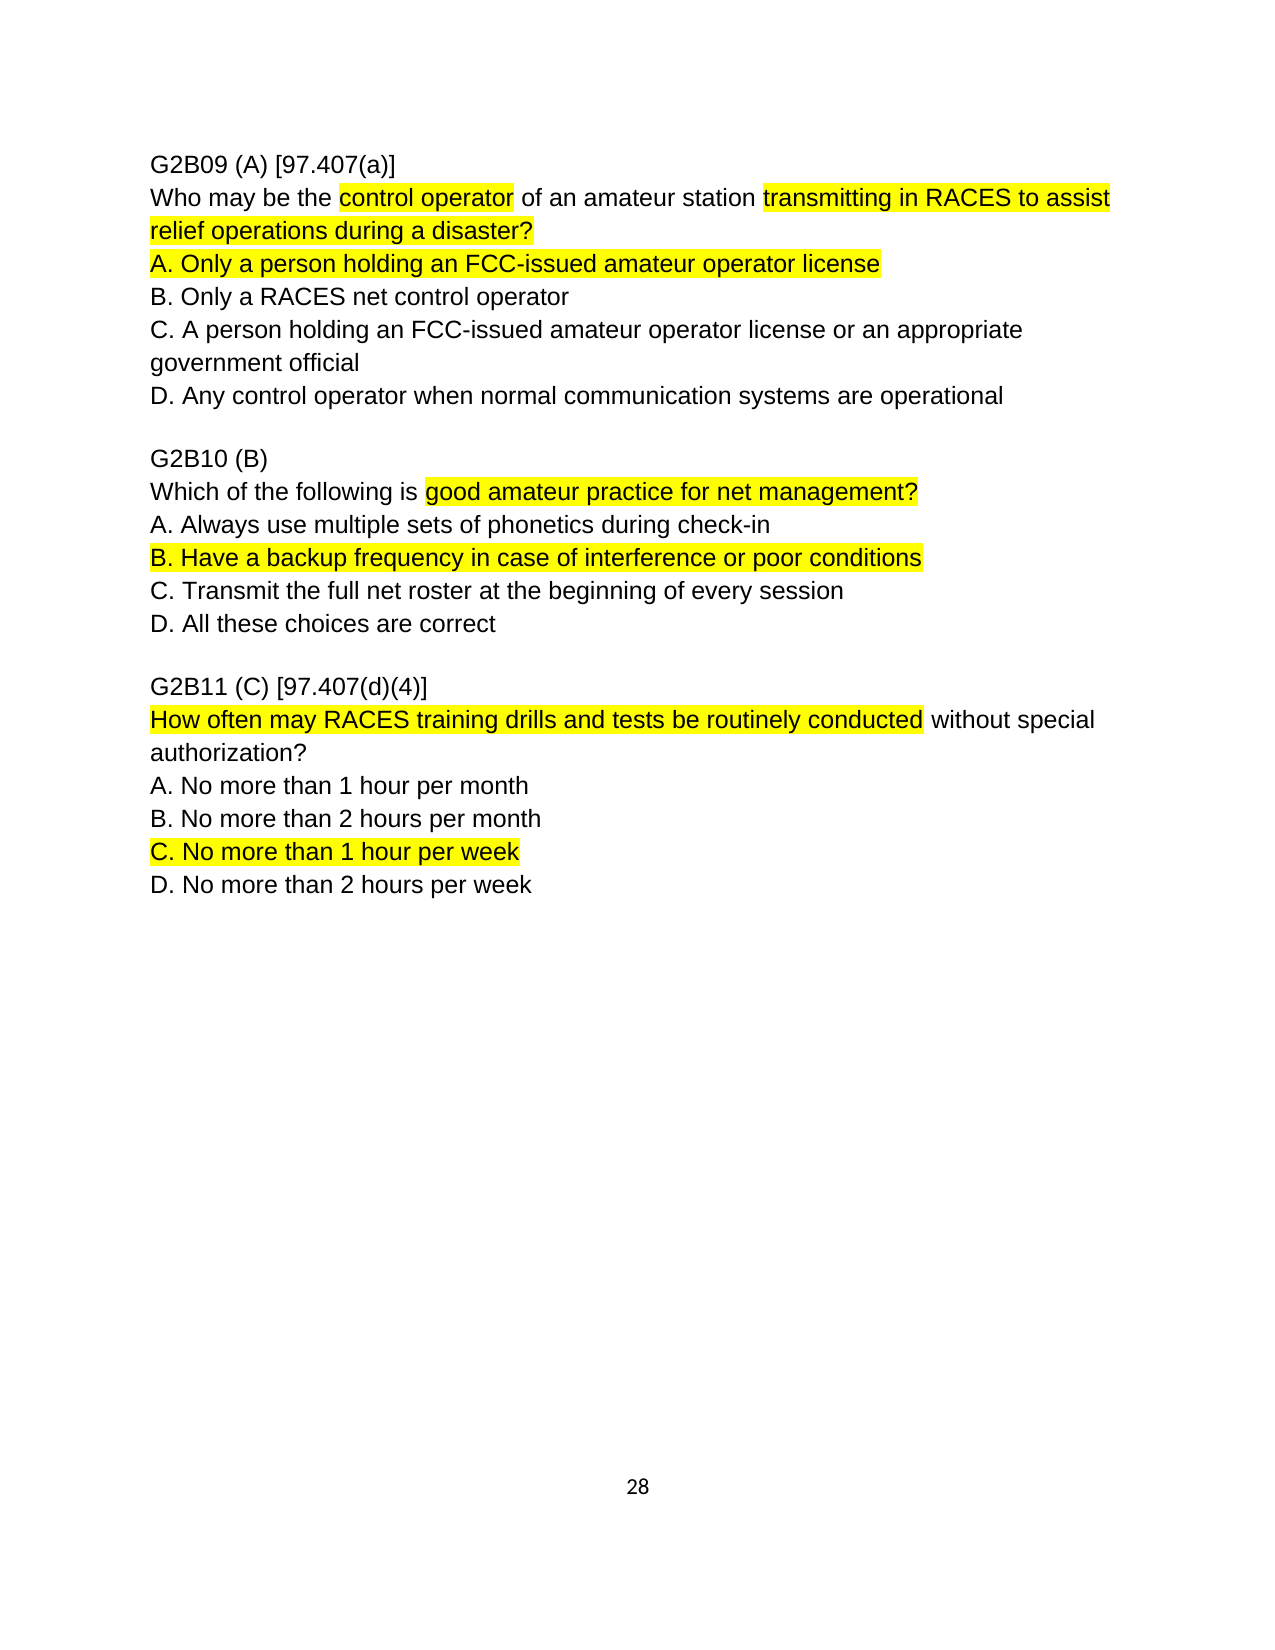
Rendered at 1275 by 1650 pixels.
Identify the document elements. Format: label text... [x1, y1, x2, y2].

text G2B11 (C) [97.407(d)(4)] How often may RACES training drills and tests be routinely conducted without special authorization? A. No more than 1 hour per month B. No more than 2 hours per month C. No more than 1 hour per week D. No more than 2 hours per week [150, 672, 1125, 899]
text G2B09 (A) [97.407(a)] Who may be the control operator of an amateur station transmitting in RACES to assist relief operations during a disaster? A. Only a person holding an FCC-issued amateur operator license B. Only a RACES net control operator C. A person holding an FCC-issued amateur operator license or an appropriate government official D. Any control operator when normal communication systems are operational [150, 150, 1125, 410]
text G2B10 (B) Which of the following is good amateur practice for net management? A. Always use multiple sets of phonetics during check-in B. Have a backup frequency in case of interference or poor conditions C. Transmit the full net roster at the beginning of every session D. All these choices are correct [150, 444, 1125, 638]
